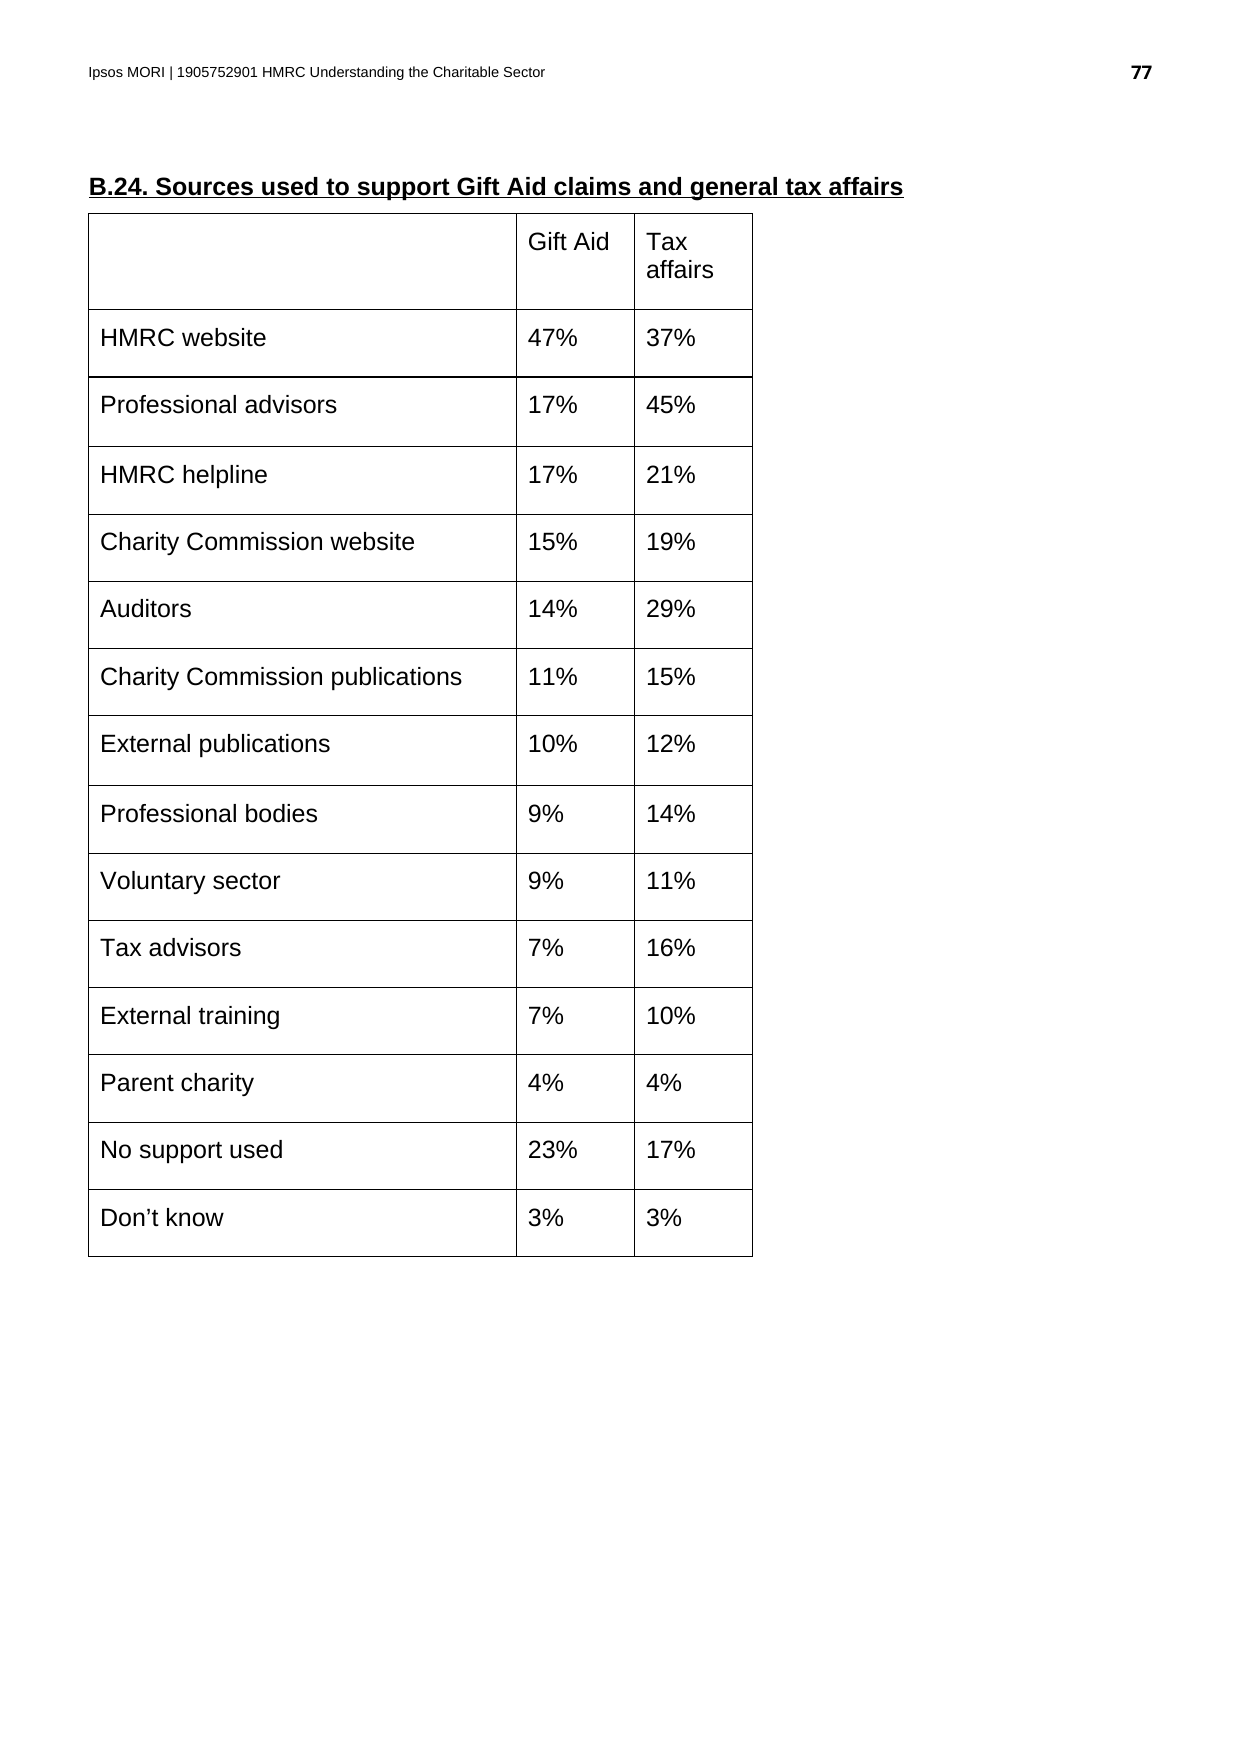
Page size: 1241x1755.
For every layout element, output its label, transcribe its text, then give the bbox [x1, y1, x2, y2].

table_cell 17% [517, 378, 634, 446]
table_cell 16% [635, 921, 752, 987]
table_header Gift Aid [517, 214, 634, 309]
table_cell 4% [517, 1055, 634, 1122]
table_cell 9% [517, 786, 634, 852]
table_cell 12% [635, 716, 752, 785]
table_cell 23% [517, 1123, 634, 1189]
table_cell 15% [635, 649, 752, 715]
table_cell 37% [635, 310, 752, 376]
table_cell Professional bodies [89, 786, 516, 852]
table_cell 47% [517, 310, 634, 376]
table_cell 11% [517, 649, 634, 715]
table_cell Charity Commission publications [89, 649, 516, 715]
table_cell 14% [635, 786, 752, 852]
table_header Tax affairs [635, 214, 752, 309]
table_cell HMRC helpline [89, 447, 516, 513]
table_cell Tax advisors [89, 921, 516, 987]
table_cell 9% [517, 854, 634, 920]
subtitle B.24. Sources used to support Gift Aid claims and general tax affairs [89, 172, 915, 201]
table_cell 3% [635, 1190, 752, 1256]
table_cell 17% [635, 1123, 752, 1189]
table_cell 3% [517, 1190, 634, 1256]
table_cell 45% [635, 378, 752, 446]
table_cell 10% [635, 988, 752, 1054]
table_cell No support used [89, 1123, 516, 1189]
table_cell Charity Commission website [89, 515, 516, 581]
table_cell 15% [517, 515, 634, 581]
table_cell External training [89, 988, 516, 1054]
table_cell HMRC website [89, 310, 516, 376]
table_cell 10% [517, 716, 634, 785]
table_cell Auditors [89, 582, 516, 648]
table_cell 11% [635, 854, 752, 920]
table_cell 29% [635, 582, 752, 648]
table_cell External publications [89, 716, 516, 785]
table_cell 7% [517, 921, 634, 987]
table_cell Voluntary sector [89, 854, 516, 920]
table_cell 4% [635, 1055, 752, 1122]
table_header [89, 214, 516, 309]
table_cell Don’t know [89, 1190, 516, 1256]
table_cell 17% [517, 447, 634, 513]
table_cell Parent charity [89, 1055, 516, 1122]
table_cell 19% [635, 515, 752, 581]
table_cell Professional advisors [89, 378, 516, 446]
table_cell 7% [517, 988, 634, 1054]
table_cell 14% [517, 582, 634, 648]
table_cell 21% [635, 447, 752, 513]
